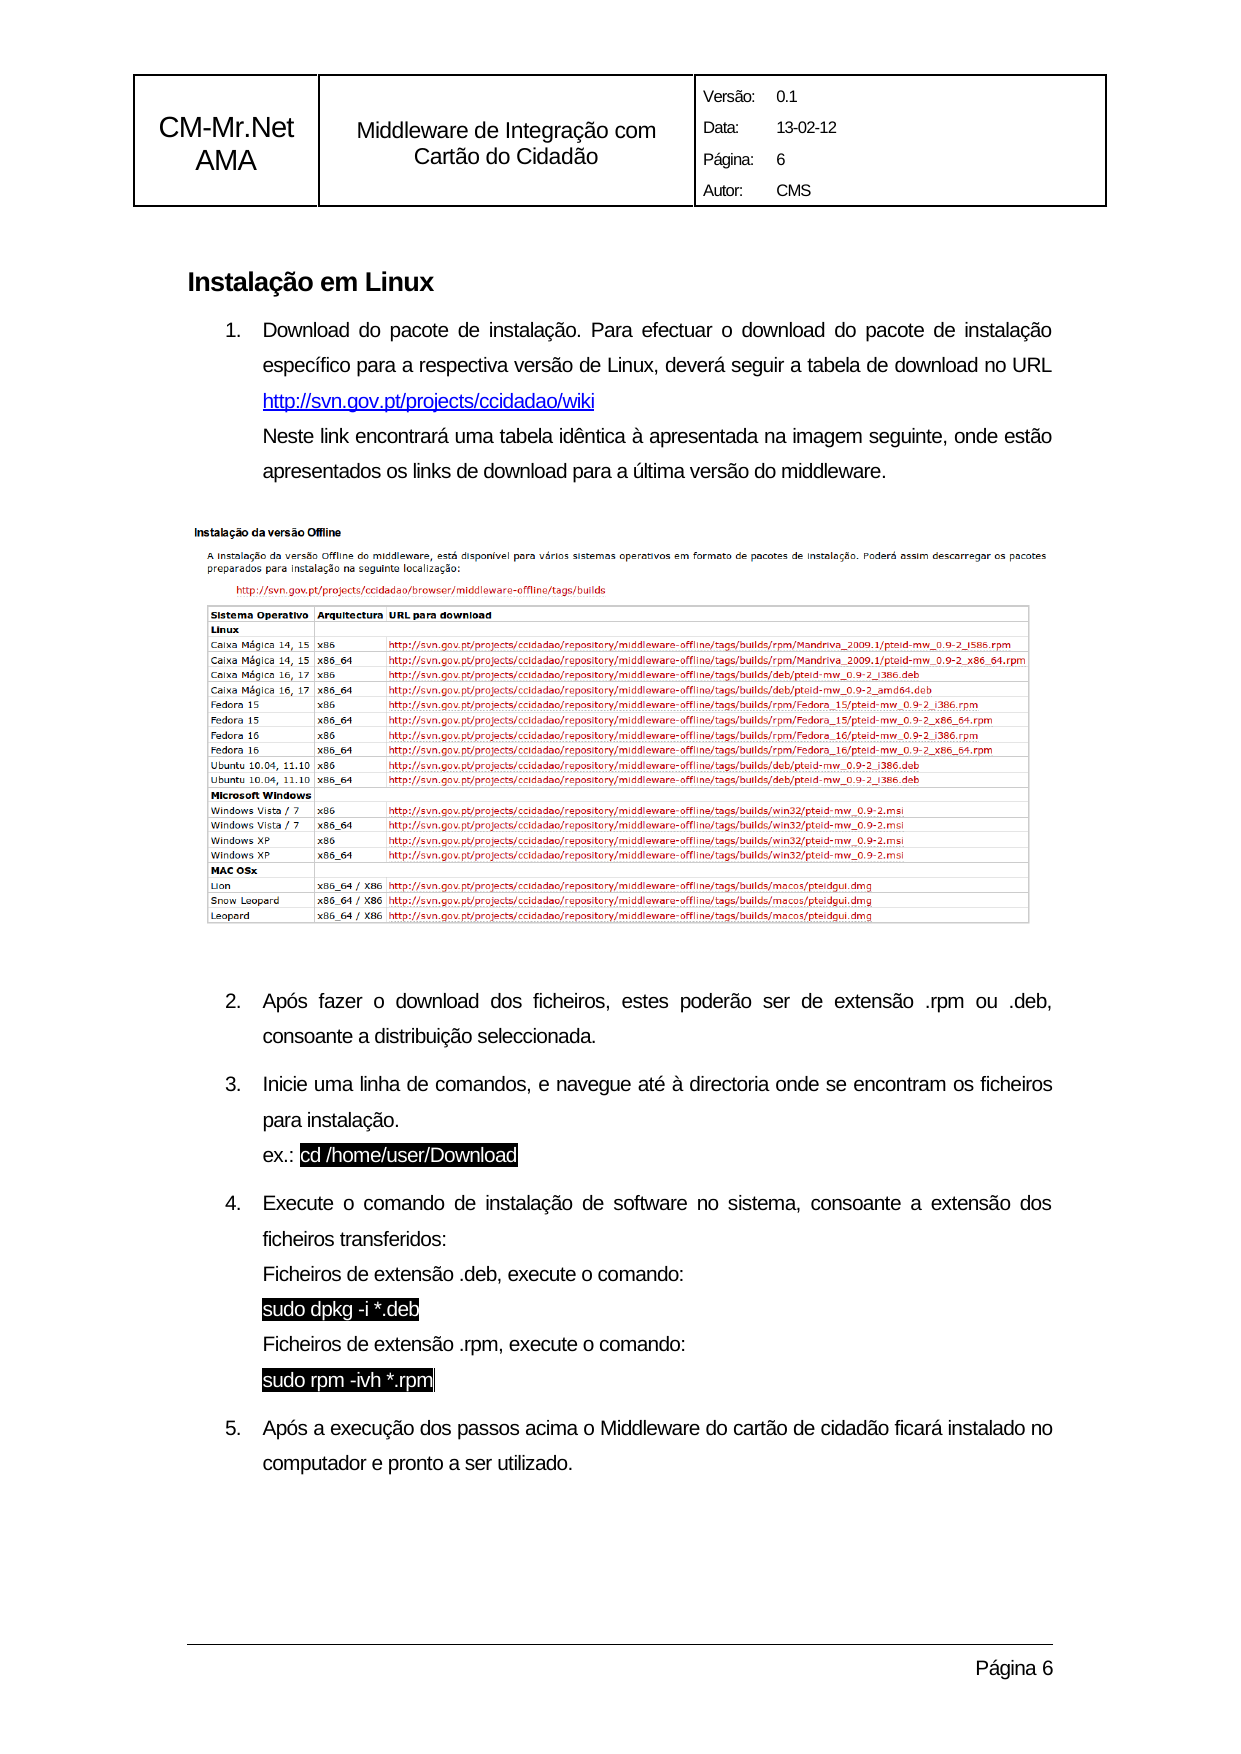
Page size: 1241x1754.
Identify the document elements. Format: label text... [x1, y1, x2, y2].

list Após fazer o download dos ficheiros, estes poderão ser de extensão .rpm ou .deb, consoante a distribuição seleccionada. [225, 989, 1053, 1048]
list Inicie uma linha de comandos, e navegue até à directoria onde se encontram os ficheiros para instalação. ex.: cd /home/user/Download [225, 1073, 1053, 1167]
list Execute o comando de instalação de software no sistema, consoante a extensão dos ficheiros transferidos: Ficheiros de extensão .deb, execute o comando: sudo dpkg -i *.deb Ficheiros de extensão .rpm, execute o comando: sudo rpm -ivh *.rpm [225, 1192, 1053, 1392]
subtitle Instalação em Linux [187, 267, 1053, 297]
picture [187, 518, 1054, 929]
list Download do pacote de instalação. Para efectuar o download do pacote de instalação específico para a respectiva versão de Linux, deverá seguir a tabela de download no URL http://svn.gov.pt/projects/ccidadao/wiki Neste link encontrará uma tabela idêntica à apresentada na imagem seguinte, onde estão apresentados os links de download para a última versão do middleware. [225, 318, 1053, 518]
list Após a execução dos passos acima o Middleware do cartão de cidadão ficará instalado no computador e pronto a ser utilizado. [225, 1417, 1053, 1511]
